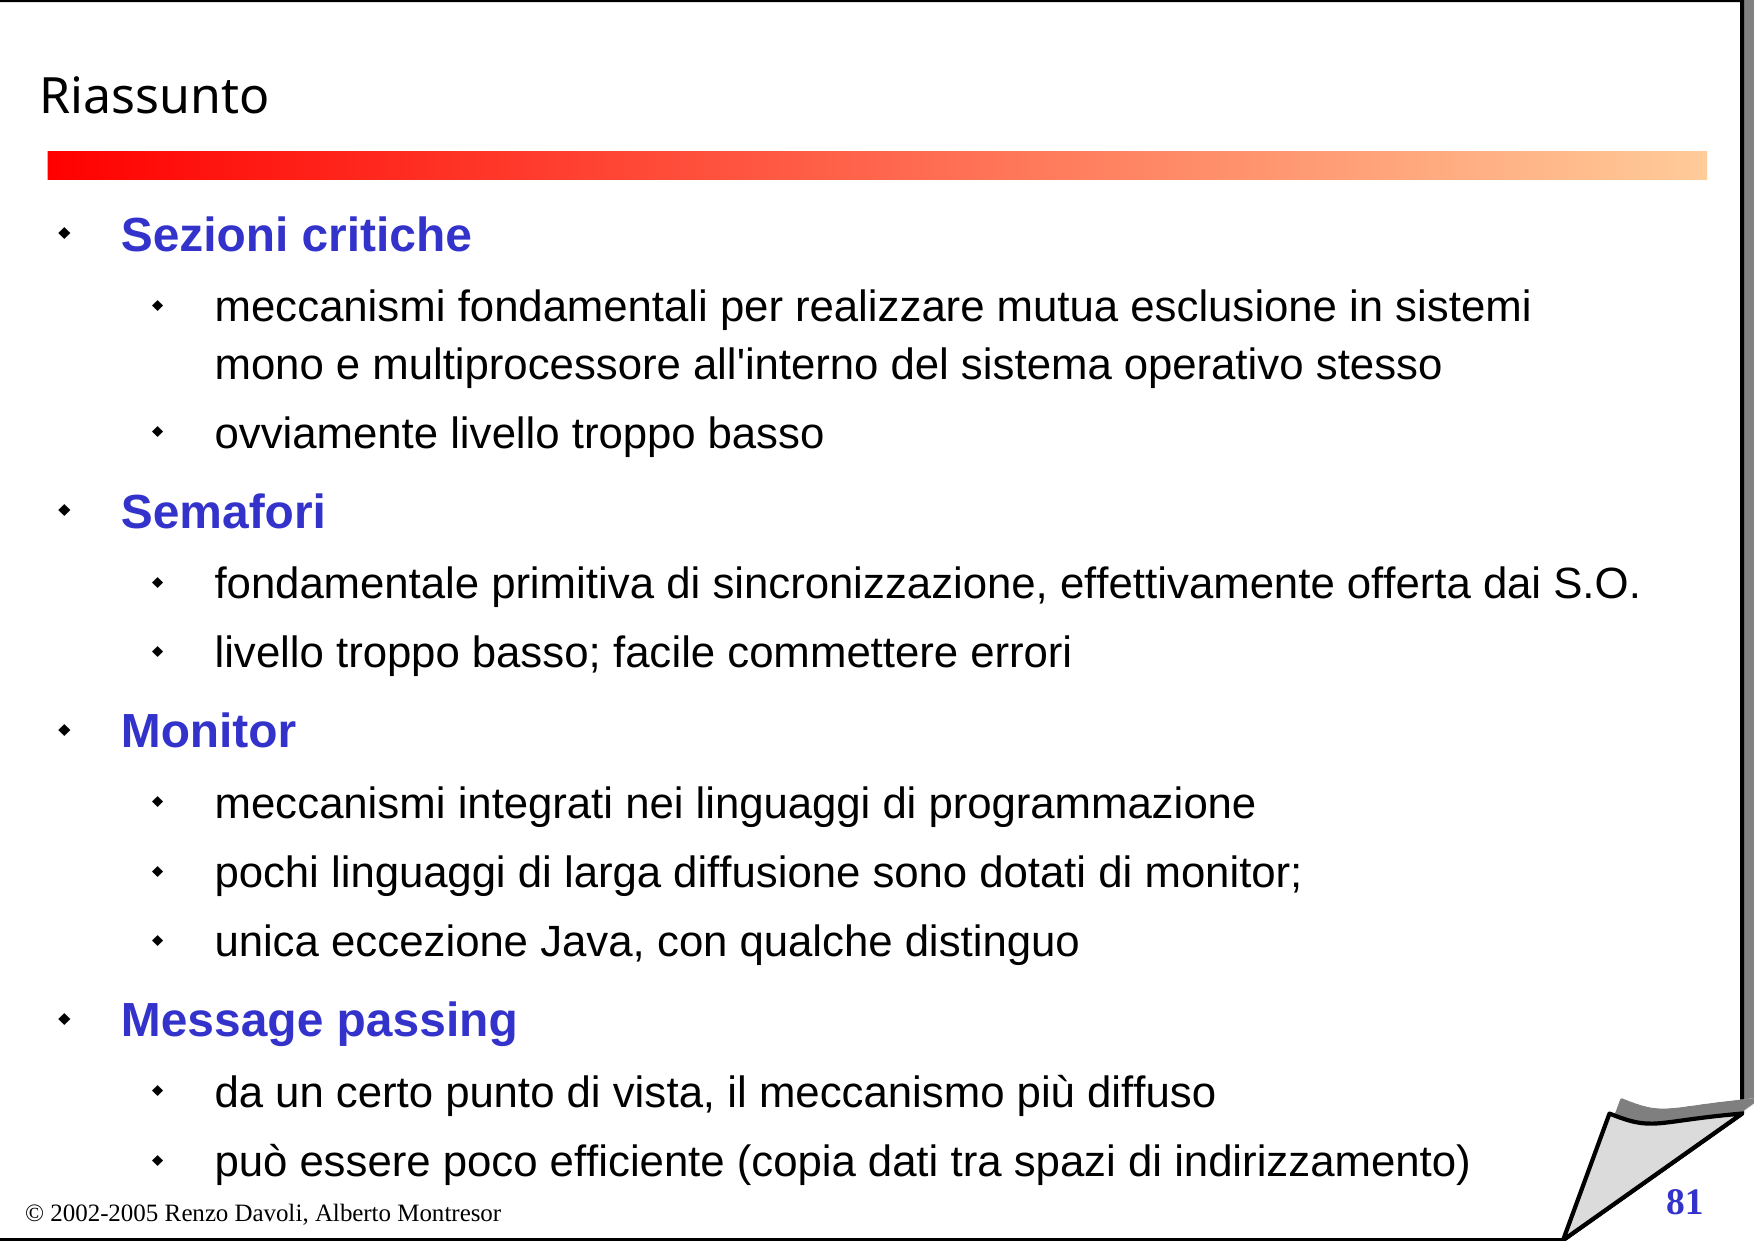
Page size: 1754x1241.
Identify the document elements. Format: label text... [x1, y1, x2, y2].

title Riassunto [39, 49, 1713, 144]
list Sezioni critiche meccanismi fondamentali per realizzare mutua esclusione in sistemi mono e multiprocessore all'interno del sistema operativo stesso ovviamente livello troppo basso Semafori fondamentale primitiva di sincronizzazione, effettivamente offerta dai S.O. livello troppo basso; facile commettere errori Monitor meccanismi integrati nei linguaggi di programmazione pochi linguaggi di larga diffusione sono dotati di monitor; unica eccezione Java, con qualche distinguo Message passing da un certo punto di vista, il meccanismo più diffuso può essere poco efficiente (copia dati tra spazi di indirizzamento) [58, 206, 1754, 1193]
